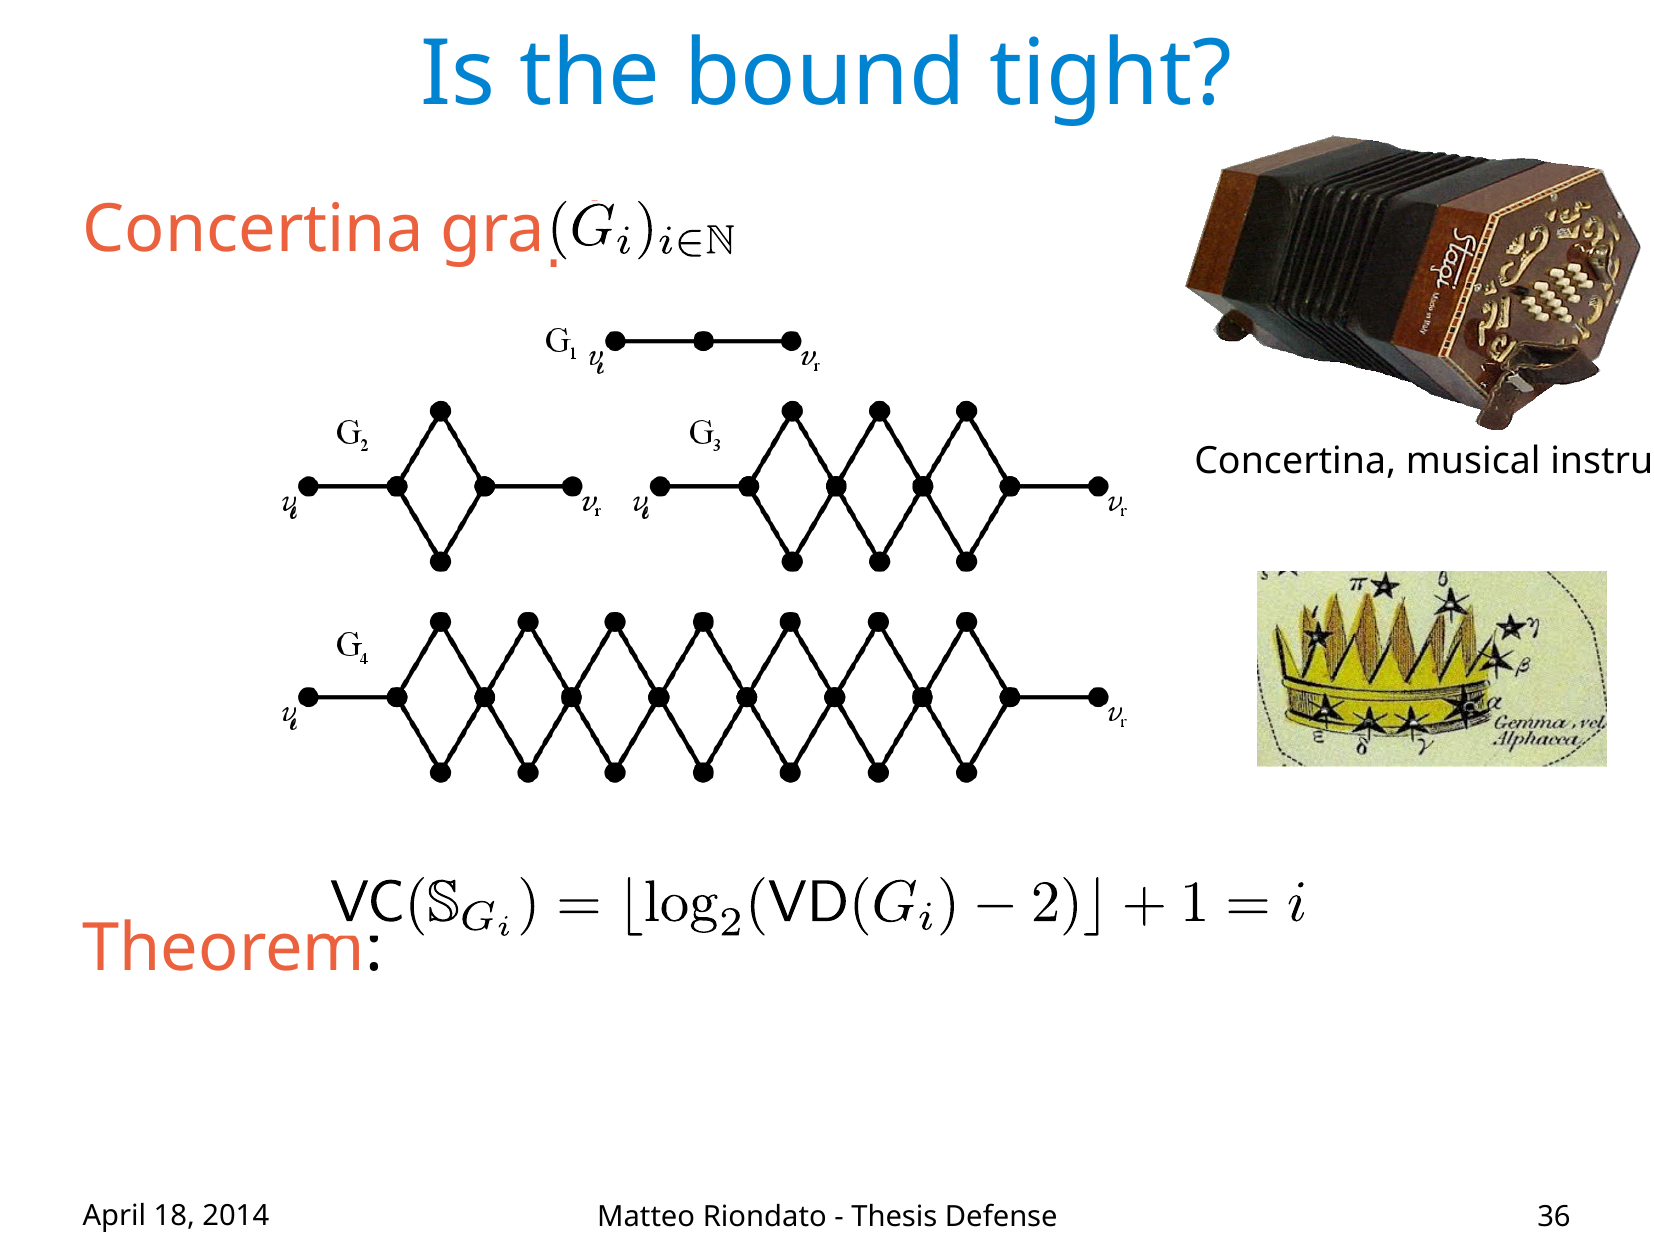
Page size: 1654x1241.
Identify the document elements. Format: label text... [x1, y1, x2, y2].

picture [1185, 135, 1641, 426]
list Concertina graphs Theorem: [82, 180, 1571, 1186]
title Is the bound tight? [82, 0, 1571, 139]
text_box [329, 877, 1308, 936]
picture [1257, 571, 1607, 767]
picture [277, 323, 1131, 787]
text_box [546, 200, 736, 260]
text_box Concertina, musical instrument [1179, 426, 1643, 484]
